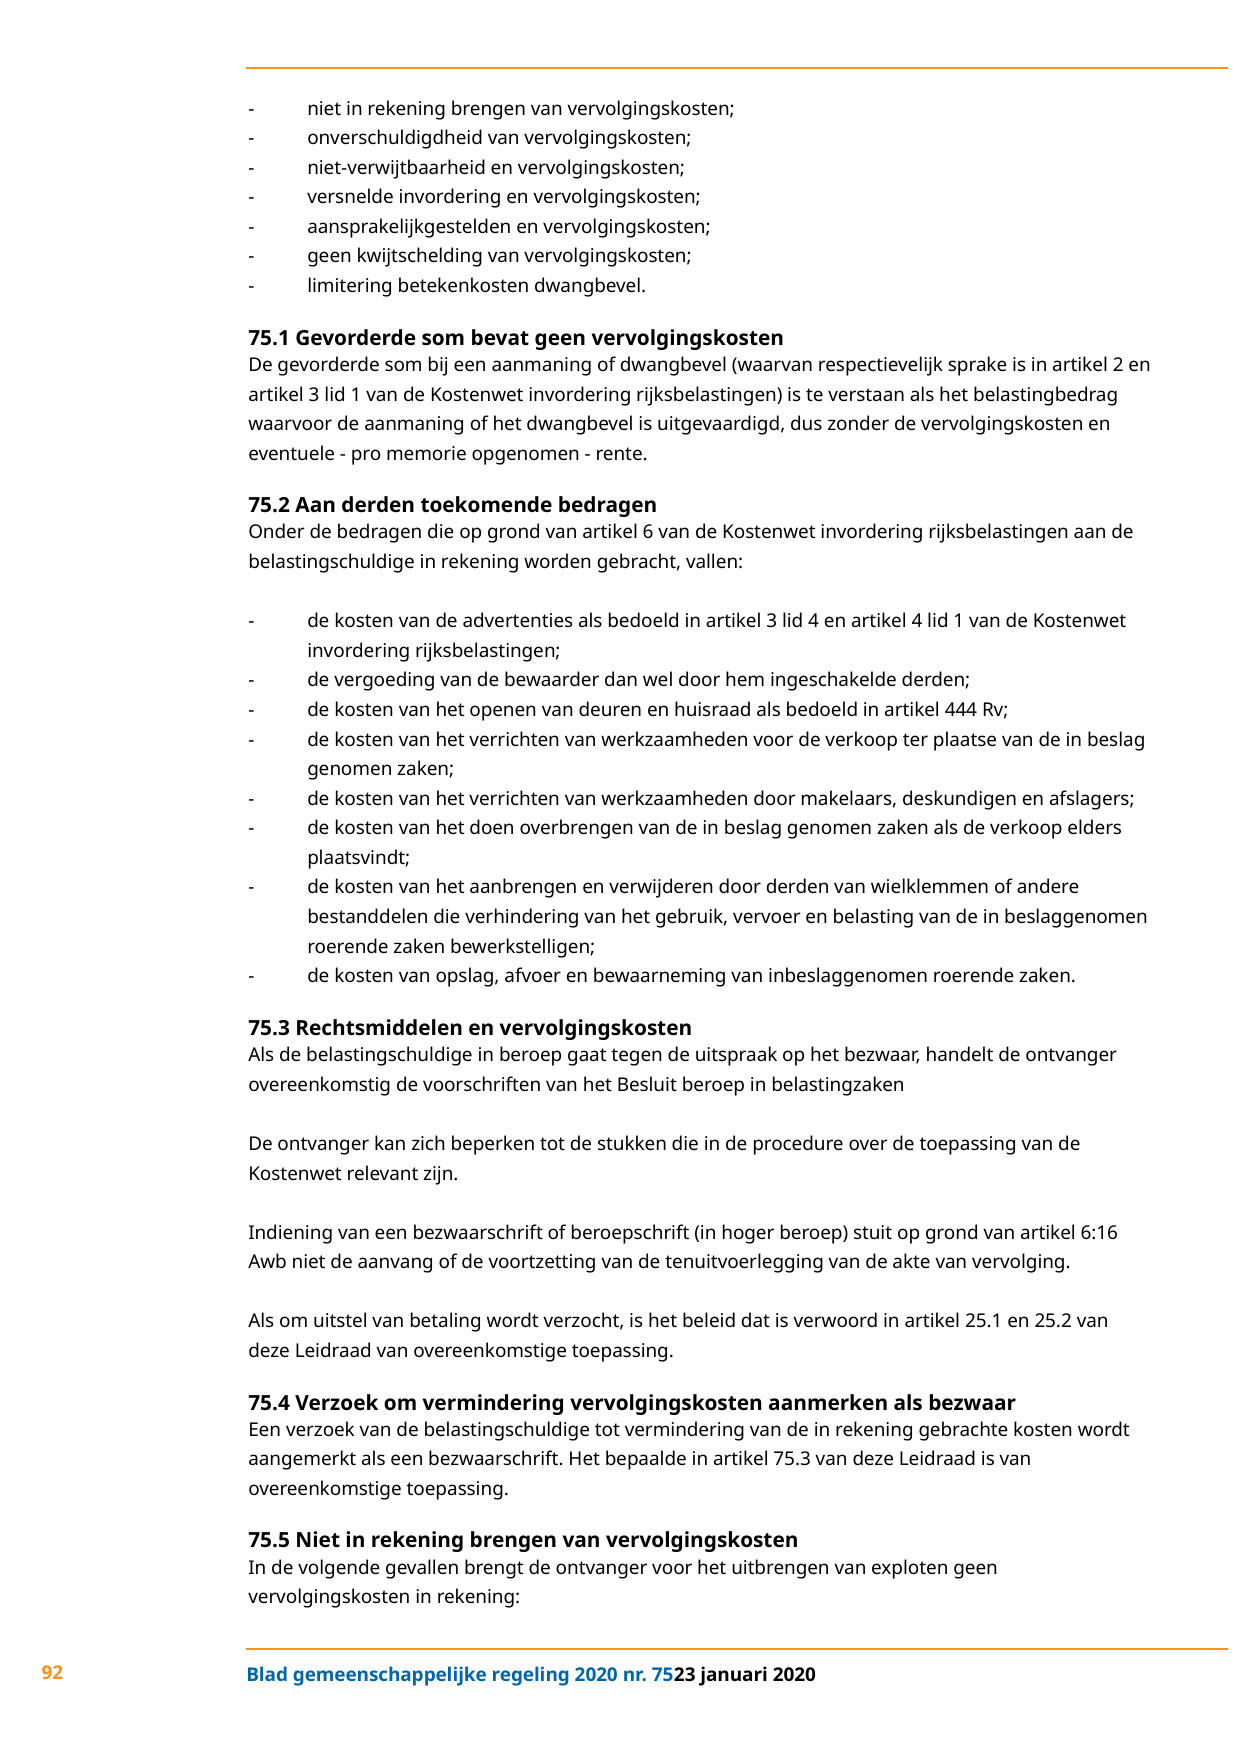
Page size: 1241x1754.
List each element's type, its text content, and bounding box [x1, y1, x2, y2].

list de vergoeding van de bewaarder dan wel door hem ingeschakelde derden; [248, 667, 1152, 692]
list aansprakelijkgestelden en vervolgingskosten; [248, 213, 1152, 239]
list niet in rekening brengen van vervolgingskosten; [248, 95, 1152, 121]
list versnelde invordering en vervolgingskosten; [248, 183, 1152, 209]
list onverschuldigdheid van vervolgingskosten; [248, 124, 1152, 150]
text Onder de bedragen die op grond van artikel 6 van de Kostenwet invordering rijksbelastingen aan de belastingschuldige in rekening worden gebracht, vallen: [248, 519, 1152, 574]
list de kosten van de advertenties als bedoeld in artikel 3 lid 4 en artikel 4 lid 1 van de Kostenwet invordering rijksbelastingen; [248, 607, 1152, 663]
list geen kwijtschelding van vervolgingskosten; [248, 243, 1152, 268]
list de kosten van het openen van deuren en huisraad als bedoeld in artikel 444 Rv; [248, 696, 1152, 722]
list de kosten van het aanbrengen en verwijderen door derden van wielklemmen of andere bestanddelen die verhindering van het gebruik, vervoer en belasting van de in beslaggenomen roerende zaken bewerkstelligen; [248, 874, 1152, 959]
text De ontvanger kan zich beperken tot de stukken die in de procedure over de toepassing van de Kostenwet relevant zijn. [248, 1130, 1152, 1185]
text 75.3 Rechtsmiddelen en vervolgingskosten [248, 1013, 1152, 1041]
text 75.5 Niet in rekening brengen van vervolgingskosten [248, 1526, 1152, 1554]
list de kosten van opslag, afvoer en bewaarneming van inbeslaggenomen roerende zaken. [248, 962, 1152, 988]
list de kosten van het verrichten van werkzaamheden door makelaars, deskundigen en afslagers; [248, 785, 1152, 811]
picture [41, 47, 231, 172]
text 75.2 Aan derden toekomende bedragen [248, 490, 1152, 519]
text De gevorderde som bij een aanmaning of dwangbevel (waarvan respectievelijk sprake is in artikel 2 en artikel 3 lid 1 van de Kostenwet invordering rijksbelastingen) is te verstaan als het belastingbedrag waarvoor de aanmaning of het dwangbevel is uitgevaardigd, dus zonder de vervolgingskosten en eventuele - pro memorie opgenomen - rente. [248, 351, 1152, 466]
text Als de belastingschuldige in beroep gaat tegen de uitspraak op het bezwaar, handelt de ontvanger overeenkomstig de voorschriften van het Besluit beroep in belastingzaken [248, 1041, 1152, 1097]
list limitering betekenkosten dwangbevel. [248, 272, 1152, 298]
list niet-verwijtbaarheid en vervolgingskosten; [248, 154, 1152, 180]
text Indiening van een bezwaarschrift of beroepschrift (in hoger beroep) stuit op grond van artikel 6:16 Awb niet de aanvang of de voortzetting van de tenuitvoerlegging van de akte van vervolging. [248, 1219, 1152, 1274]
list de kosten van het doen overbrengen van de in beslag genomen zaken als de verkoop elders plaatsvindt; [248, 814, 1152, 870]
list de kosten van het verrichten van werkzaamheden voor de verkoop ter plaatse van de in beslag genomen zaken; [248, 726, 1152, 781]
text 75.1 Gevorderde som bevat geen vervolgingskosten [248, 323, 1152, 351]
text Een verzoek van de belastingschuldige tot vermindering van de in rekening gebrachte kosten wordt aangemerkt als een bezwaarschrift. Het bepaalde in artikel 75.3 van deze Leidraad is van overeenkomstige toepassing. [248, 1416, 1152, 1501]
text 75.4 Verzoek om vermindering vervolgingskosten aanmerken als bezwaar [248, 1388, 1152, 1416]
text Als om uitstel van betaling wordt verzocht, is het beleid dat is verwoord in artikel 25.1 en 25.2 van deze Leidraad van overeenkomstige toepassing. [248, 1308, 1152, 1363]
text In de volgende gevallen brengt de ontvanger voor het uitbrengen van exploten geen vervolgingskosten in rekening: [248, 1554, 1152, 1609]
